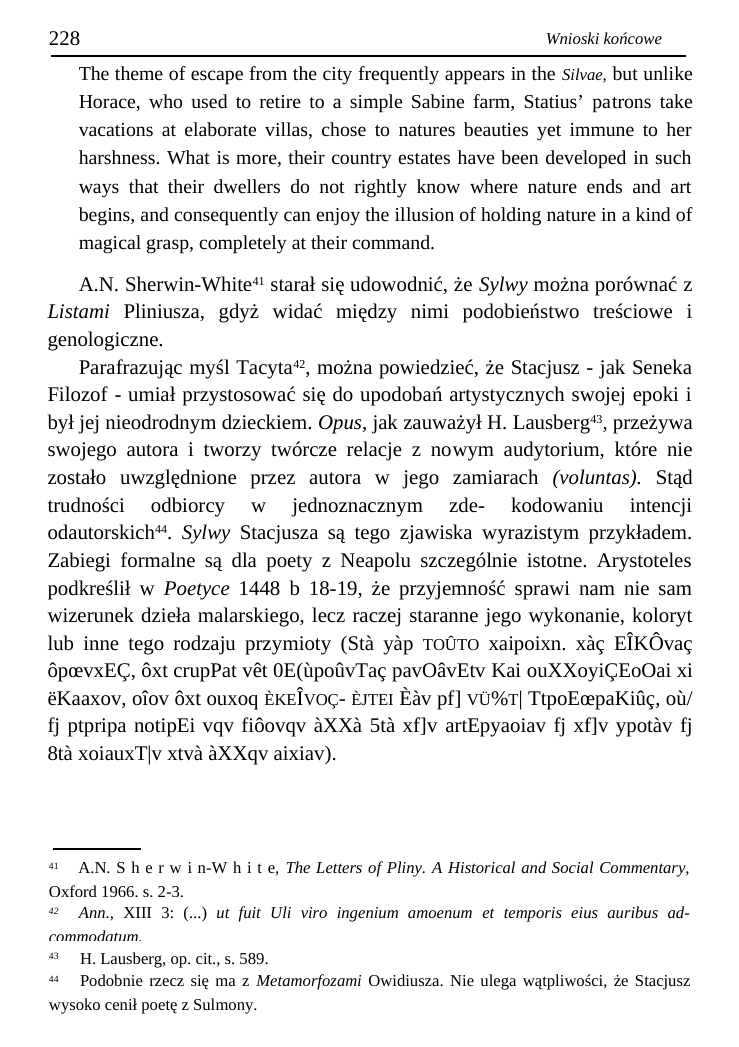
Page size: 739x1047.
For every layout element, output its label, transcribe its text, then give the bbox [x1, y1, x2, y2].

text The theme of escape from the city frequently appears in the Silvae, but unlike Horace, who used to retire to a simple Sabine farm, Statius’ pa­trons take vacations at elaborate villas, chose to natures beauties yet immune to her harshness. What is more, their country estates have been developed in such ways that their dwellers do not rightly know where nature ends and art begins, and consequently can enjoy the il­lusion of holding nature in a kind of magical grasp, completely at their command. [78, 62, 693, 254]
text 41 A.N. S h e r w i n-W h i t e, The Letters of Pliny. A Historical and Social Commentary, Oxford 1966, s. 2-3. [49, 858, 691, 896]
text A.N. Sherwin-White41 starał się udowodnić, że Sylwy można po­równać z Listami Pliniusza, gdyż widać między nimi podobieństwo treściowe i genologiczne. [47, 272, 693, 351]
text 228 [49, 26, 88, 50]
text Parafrazując myśl Tacyta42, można powiedzieć, że Stacjusz - jak Seneka Filozof - umiał przystosować się do upodobań artystycznych swojej epoki i był jej nieodrodnym dzieckiem. Opus, jak zauważył H. Lausberg43, przeżywa swojego autora i tworzy twórcze relacje z no­wym audytorium, które nie zostało uwzględnione przez autora w jego zamiarach (voluntas). Stąd trudności odbiorcy w jednoznacznym zde- kodowaniu intencji odautorskich44. Sylwy Stacjusza są tego zjawiska wyrazistym przykładem. Zabiegi formalne są dla poety z Neapolu szczególnie istotne. Arystoteles podkreślił w Poetyce 1448 b 18-19, że przyjemność sprawi nam nie sam wizerunek dzieła malarskiego, lecz raczej staranne jego wykonanie, koloryt lub inne tego rodzaju przy­mioty (Stà yàp toûto xaipoixn. xàç EÎKÔvaç ôpœvxEÇ, ôxt crupPat vêt 0E(ùpoûvTaç pavOâvEtv Kai ouXXoyiÇEoOai xi ëKaaxov, oîov ôxt ouxoq èkeÎvoç- èjtei Èàv pf] vü%t| TtpoEœpaKiûç, où/ fj ptpripa notipEi vqv fiôovqv àXXà 5tà xf]v artEpyaoiav fj xf]v ypotàv fj 8tà xoiauxT|v xtvà àXXqv aixiav). [47, 354, 693, 765]
text 42 Ann., XIII 3: (...) ut fuit Uli viro ingenium amoenum et temporis eius auribus ad- commodatum. [49, 903, 691, 940]
text Wnioski końcowe [546, 29, 689, 48]
text 44 Podobnie rzecz się ma z Metamorfozami Owidiusza. Nie ulega wątpliwości, że Stacjusz wysoko cenił poetę z Sulmony. [49, 971, 691, 1013]
text 43 H. Lausberg, op. cit., s. 589. [49, 949, 691, 967]
